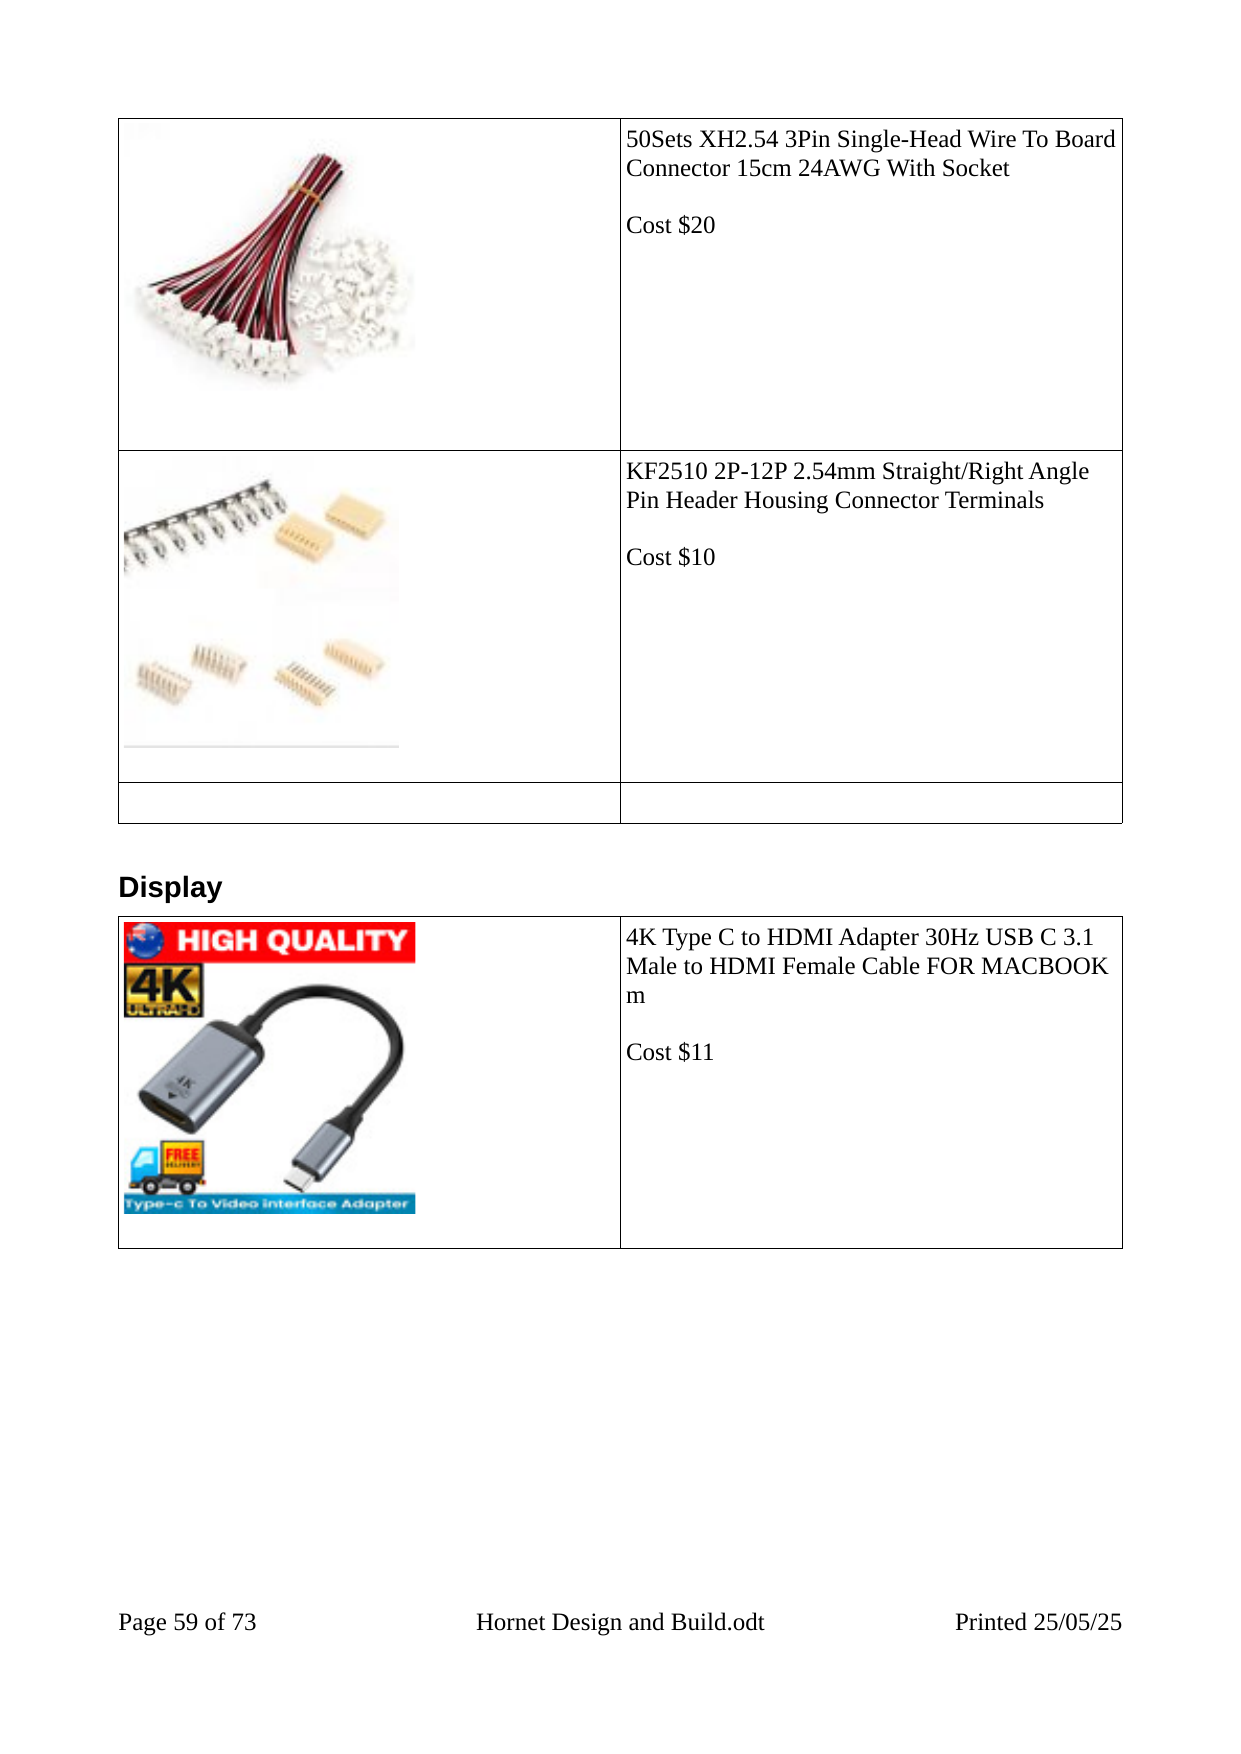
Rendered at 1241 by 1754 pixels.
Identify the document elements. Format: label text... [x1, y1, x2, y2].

table_cell KF2510 2P-12P 2.54mm Straight/Right Angle Pin Header Housing Connector Terminals Cost $10 [621, 451, 1122, 782]
picture [123, 123, 416, 416]
subtitle Display [118, 870, 1122, 904]
table_cell [119, 119, 620, 450]
table_cell [119, 783, 620, 822]
table_header [119, 917, 620, 1248]
table_cell [119, 451, 620, 782]
picture [211, 1199, 258, 1209]
picture [188, 1199, 208, 1209]
picture [123, 456, 399, 748]
table_cell 50Sets XH2.54 3Pin Single-Head Wire To Board Connector 15cm 24AWG With Socket Cost $20 [621, 119, 1122, 450]
picture [263, 1199, 337, 1209]
picture [341, 1199, 408, 1211]
table_cell [621, 783, 1122, 822]
picture [123, 922, 416, 1214]
table_header 4K Type C to HDMI Adapter 30Hz USB C 3.1 Male to HDMI Female Cable FOR MACBOOK m Cost $11 [621, 917, 1122, 1248]
